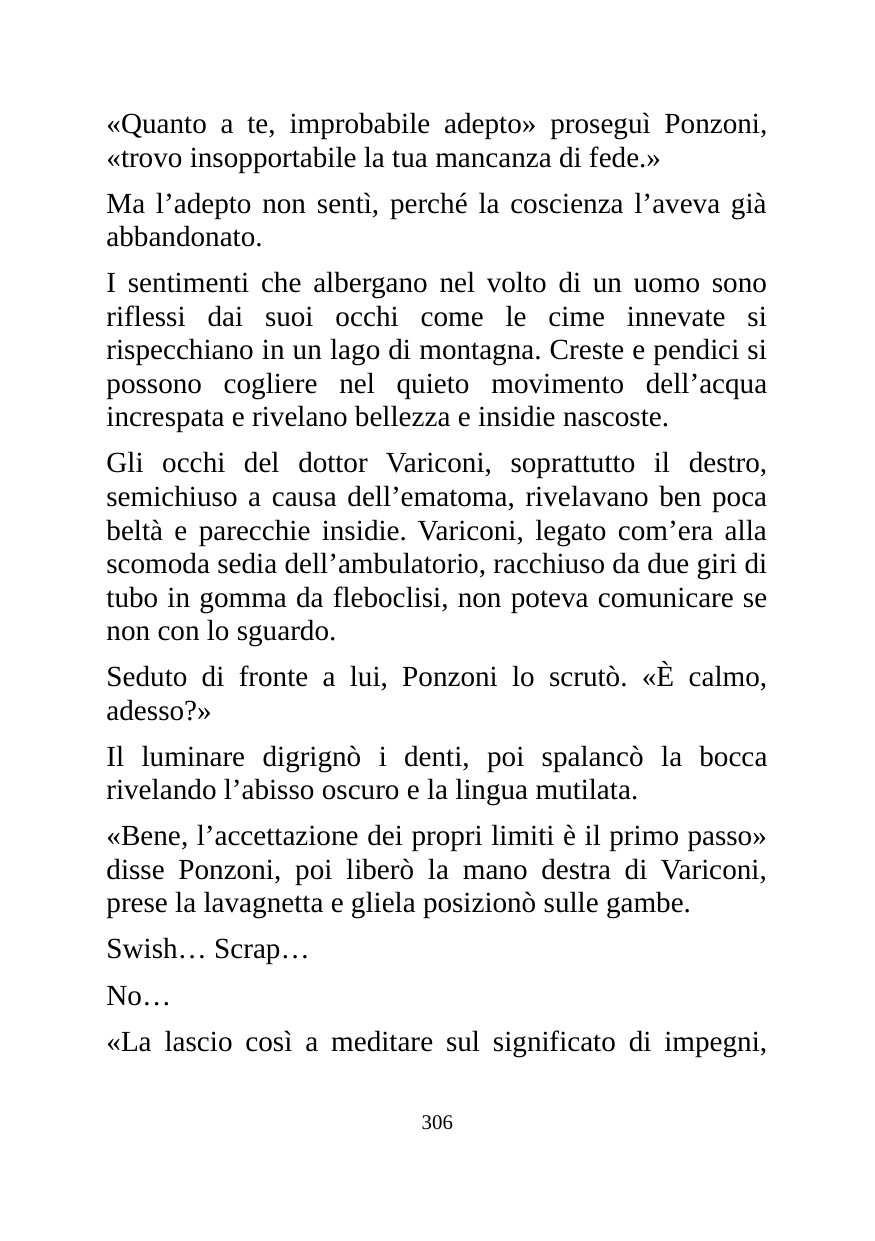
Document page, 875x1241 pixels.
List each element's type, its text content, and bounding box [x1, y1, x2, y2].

text «Bene, l’accettazione dei propri limiti è il primo passo» disse Ponzoni, poi liberò la mano destra di Variconi, prese la lavagnetta e gliela posizionò sulle gambe. [106, 818, 768, 919]
text «Quanto a te, improbabile adepto» proseguì Ponzoni, «trovo insopportabile la tua mancanza di fede.» [106, 106, 768, 173]
text I sentimenti che albergano nel volto di un uomo sono riflessi dai suoi occhi come le cime innevate si rispecchiano in un lago di montagna. Creste e pendici si possono cogliere nel quieto movimento dell’acqua increspata e rivelano bellezza e insidie nascoste. [106, 265, 768, 433]
text «La lascio così a meditare sul significato di impegni, [106, 1024, 768, 1057]
text Seduto di fronte a lui, Ponzoni lo scrutò. «È calmo, adesso?» [106, 659, 768, 726]
text Ma l’adepto non sentì, perché la coscienza l’aveva già abbandonato. [106, 186, 768, 253]
text Swish… Scrap… [106, 932, 768, 965]
text Il luminare digrignò i denti, poi spalancò la bocca rivelando l’abisso oscuro e la lingua mutilata. [106, 739, 768, 806]
text Gli occhi del dottor Variconi, soprattutto il destro, semichiuso a causa dell’ematoma, rivelavano ben poca beltà e parecchie insidie. Variconi, legato com’era alla scomoda sedia dell’ambulatorio, racchiuso da due giri di tubo in gomma da fleboclisi, non poteva comunicare se non con lo sguardo. [106, 446, 768, 647]
text No… [106, 978, 768, 1011]
